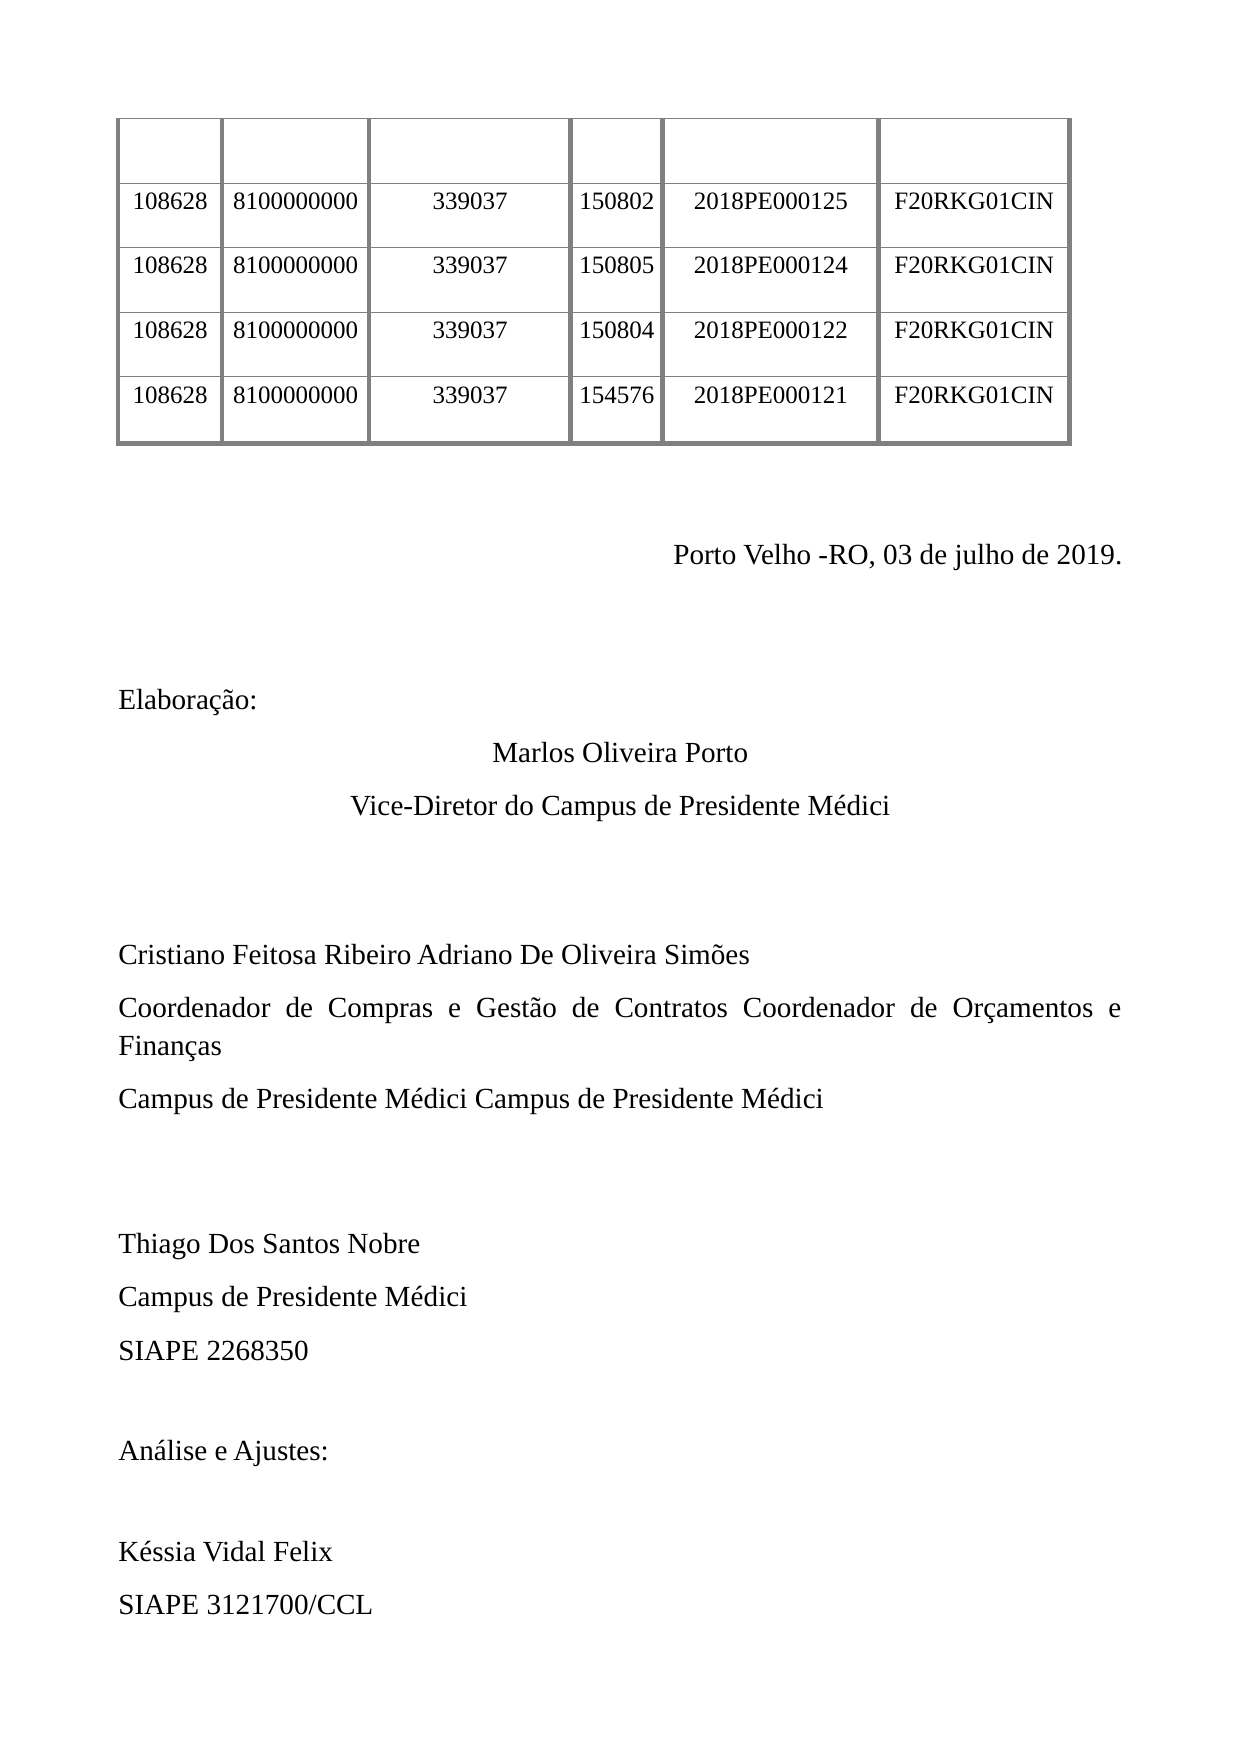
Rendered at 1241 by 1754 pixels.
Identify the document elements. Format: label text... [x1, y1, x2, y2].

text Késsia Vidal Felix [118, 1534, 1122, 1568]
table_cell 108628 [120, 248, 220, 312]
table_cell 2018PE000124 [665, 248, 876, 312]
table_cell 154576 [573, 377, 660, 441]
table_cell 8100000000 [224, 184, 367, 247]
table_cell 8100000000 [224, 248, 367, 312]
text Campus de Presidente Médici [118, 1279, 1122, 1313]
text Marlos Oliveira Porto [118, 735, 1122, 769]
table_cell [371, 119, 568, 183]
text Coordenador de Compras e Gestão de Contratos Coordenador de Orçamentos e Finanças [118, 990, 1122, 1062]
table_cell F20RKG01CIN [881, 313, 1067, 376]
table_cell 339037 [371, 313, 568, 376]
table_cell 2018PE000122 [665, 313, 876, 376]
text Thiago Dos Santos Nobre [118, 1226, 1122, 1260]
table_cell 339037 [371, 377, 568, 441]
table_cell 150805 [573, 248, 660, 312]
text Campus de Presidente Médici Campus de Presidente Médici [118, 1082, 1122, 1115]
table_cell [665, 119, 876, 183]
text Análise e Ajustes: [118, 1433, 1122, 1467]
text Cristiano Feitosa Ribeiro Adriano De Oliveira Simões [118, 937, 1122, 970]
text Porto Velho -RO, 03 de julho de 2019. [118, 537, 1122, 571]
table_cell F20RKG01CIN [881, 184, 1067, 247]
table_cell [120, 119, 220, 183]
table_cell 108628 [120, 184, 220, 247]
table_cell F20RKG01CIN [881, 248, 1067, 312]
table_cell 339037 [371, 184, 568, 247]
table_cell [881, 119, 1067, 183]
table_cell 8100000000 [224, 313, 367, 376]
table_cell 150802 [573, 184, 660, 247]
table_cell 8100000000 [224, 377, 367, 441]
table_cell F20RKG01CIN [881, 377, 1067, 441]
table_cell 108628 [120, 377, 220, 441]
text SIAPE 2268350 [118, 1333, 1122, 1366]
table_cell 2018PE000125 [665, 184, 876, 247]
table_cell [224, 119, 367, 183]
text Elaboração: [118, 682, 1122, 716]
text SIAPE 3121700/CCL [118, 1587, 1122, 1621]
table_cell 150804 [573, 313, 660, 376]
table_cell [573, 119, 660, 183]
text Vice-Diretor do Campus de Presidente Médici [118, 788, 1122, 822]
table_cell 2018PE000121 [665, 377, 876, 441]
table_cell 108628 [120, 313, 220, 376]
table_cell 339037 [371, 248, 568, 312]
